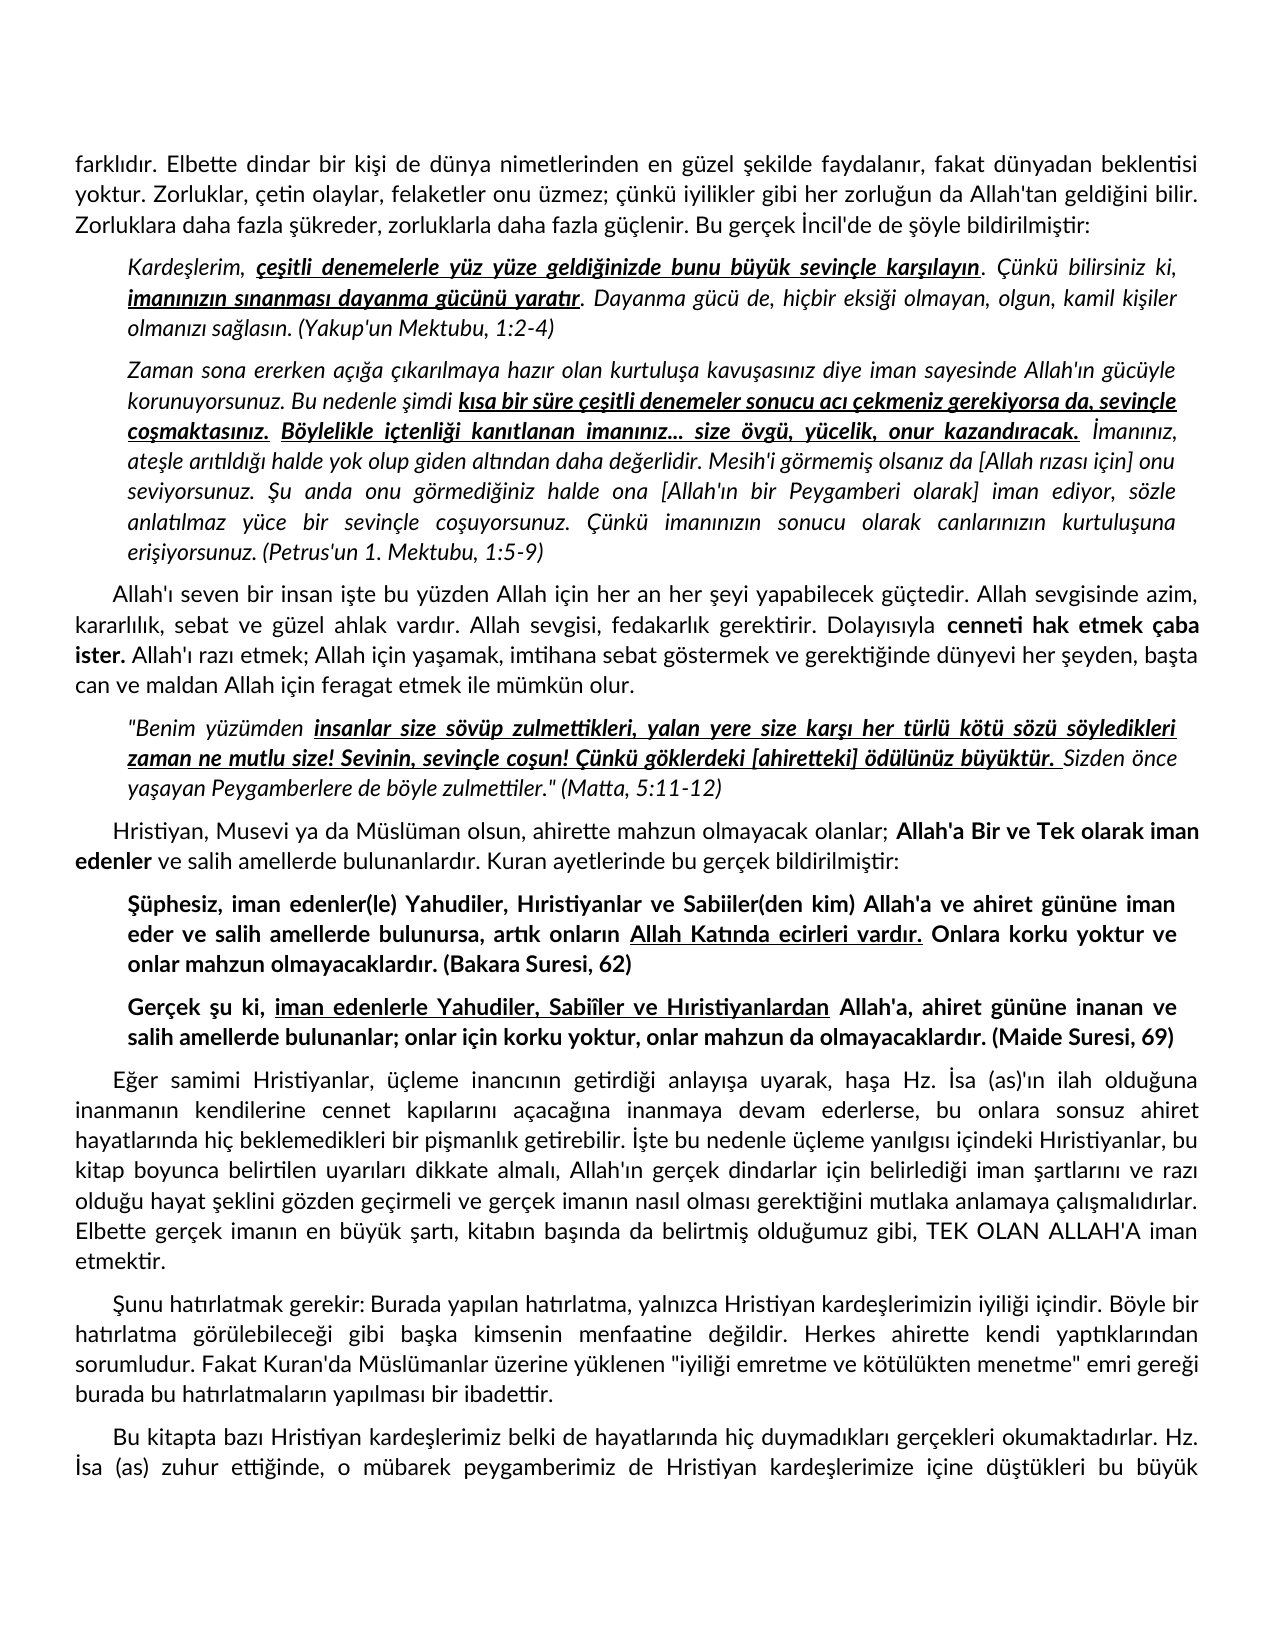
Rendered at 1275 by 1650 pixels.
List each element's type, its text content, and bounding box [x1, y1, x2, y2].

text "Benim yüzümden insanlar size sövüp zulmettikleri, yalan yere size karşı her türlü kötü sözü söyledikleri zaman ne mutlu size! Sevinin, sevinçle coşun! Çünkü göklerdeki [ahiretteki] ödülünüz büyüktür. Sizden önce yaşayan Peygamberlere de böyle zulmettiler." (Matta, 5:11-12) [127, 713, 1177, 801]
text Allah'ı seven bir insan işte bu yüzden Allah için her an her şeyi yapabilecek güçtedir. Allah sevgisinde azim, kararlılık, sebat ve güzel ahlak vardır. Allah sevgisi, fedakarlık gerektirir. Dolayısıyla cenneti hak etmek çaba ister. Allah'ı razı etmek; Allah için yaşamak, imtihana sebat göstermek ve gerektiğinde dünyevi her şeyden, başta can ve maldan Allah için feragat etmek ile mümkün olur. [75, 580, 1200, 698]
text Eğer samimi Hristiyanlar, üçleme inancının getirdiği anlayışa uyarak, haşa Hz. İsa (as)'ın ilah olduğuna inanmanın kendilerine cennet kapılarını açacağına inanmaya devam ederlerse, bu onlara sonsuz ahiret hayatlarında hiç beklemedikleri bir pişmanlık getirebilir. İşte bu nedenle üçleme yanılgısı içindeki Hıristiyanlar, bu kitap boyunca belirtilen uyarıları dikkate almalı, Allah'ın gerçek dindarlar için belirlediği iman şartlarını ve razı olduğu hayat şeklini gözden geçirmeli ve gerçek imanın nasıl olması gerektiğini mutlaka anlamaya çalışmalıdırlar. Elbette gerçek imanın en büyük şartı, kitabın başında da belirtmiş olduğumuz gibi, TEK OLAN ALLAH'A iman etmektir. [75, 1066, 1200, 1274]
text Hristiyan, Musevi ya da Müslüman olsun, ahirette mahzun olmayacak olanlar; Allah'a Bir ve Tek olarak iman edenler ve salih amellerde bulunanlardır. Kuran ayetlerinde bu gerçek bildirilmiştir: [75, 817, 1200, 874]
text farklıdır. Elbette dindar bir kişi de dünya nimetlerinden en güzel şekilde faydalanır, fakat dünyadan beklentisi yoktur. Zorluklar, çetin olaylar, felaketler onu üzmez; çünkü iyilikler gibi her zorluğun da Allah'tan geldiğini bilir. Zorluklara daha fazla şükreder, zorluklarla daha fazla güçlenir. Bu gerçek İncil'de de şöyle bildirilmiştir: [75, 150, 1200, 238]
text Zaman sona ererken açığa çıkarılmaya hazır olan kurtuluşa kavuşasınız diye iman sayesinde Allah'ın gücüyle korunuyorsunuz. Bu nedenle şimdi kısa bir süre çeşitli denemeler sonucu acı çekmeniz gerekiyorsa da, sevinçle coşmaktasınız. Böylelikle içtenliği kanıtlanan imanınız... size övgü, yücelik, onur kazandıracak. İmanınız, ateşle arıtıldığı halde yok olup giden altından daha değerlidir. Mesih'i görmemiş olsanız da [Allah rızası için] onu seviyorsunuz. Şu anda onu görmediğiniz halde ona [Allah'ın bir Peygamberi olarak] iman ediyor, sözle anlatılmaz yüce bir sevinçle coşuyorsunuz. Çünkü imanınızın sonucu olarak canlarınızın kurtuluşuna erişiyorsunuz. (Petrus'un 1. Mektubu, 1:5-9) [127, 356, 1177, 565]
text Şunu hatırlatmak gerekir: Burada yapılan hatırlatma, yalnızca Hristiyan kardeşlerimizin iyiliği içindir. Böyle bir hatırlatma görülebileceği gibi başka kimsenin menfaatine değildir. Herkes ahirette kendi yaptıklarından sorumludur. Fakat Kuran'da Müslümanlar üzerine yüklenen "iyiliği emretme ve kötülükten menetme" emri gereği burada bu hatırlatmaların yapılması bir ibadettir. [75, 1289, 1200, 1408]
text Gerçek şu ki, iman edenlerle Yahudiler, Sabiîler ve Hıristiyanlardan Allah'a, ahiret gününe inanan ve salih amellerde bulunanlar; onlar için korku yoktur, onlar mahzun da olmayacaklardır. (Maide Suresi, 69) [127, 993, 1177, 1050]
text Bu kitapta bazı Hristiyan kardeşlerimiz belki de hayatlarında hiç duymadıkları gerçekleri okumaktadırlar. Hz. İsa (as) zuhur ettiğinde, o mübarek peygamberimiz de Hristiyan kardeşlerimize içine düştükleri bu büyük [75, 1423, 1200, 1481]
text Kardeşlerim, çeşitli denemelerle yüz yüze geldiğinizde bunu büyük sevinçle karşılayın. Çünkü bilirsiniz ki, imanınızın sınanması dayanma gücünü yaratır. Dayanma gücü de, hiçbir eksiği olmayan, olgun, kamil kişiler olmanızı sağlasın. (Yakup'un Mektubu, 1:2-4) [127, 253, 1177, 341]
text Şüphesiz, iman edenler(le) Yahudiler, Hıristiyanlar ve Sabiiler(den kim) Allah'a ve ahiret gününe iman eder ve salih amellerde bulunursa, artık onların Allah Katında ecirleri vardır. Onlara korku yoktur ve onlar mahzun olmayacaklardır. (Bakara Suresi, 62) [127, 889, 1177, 977]
